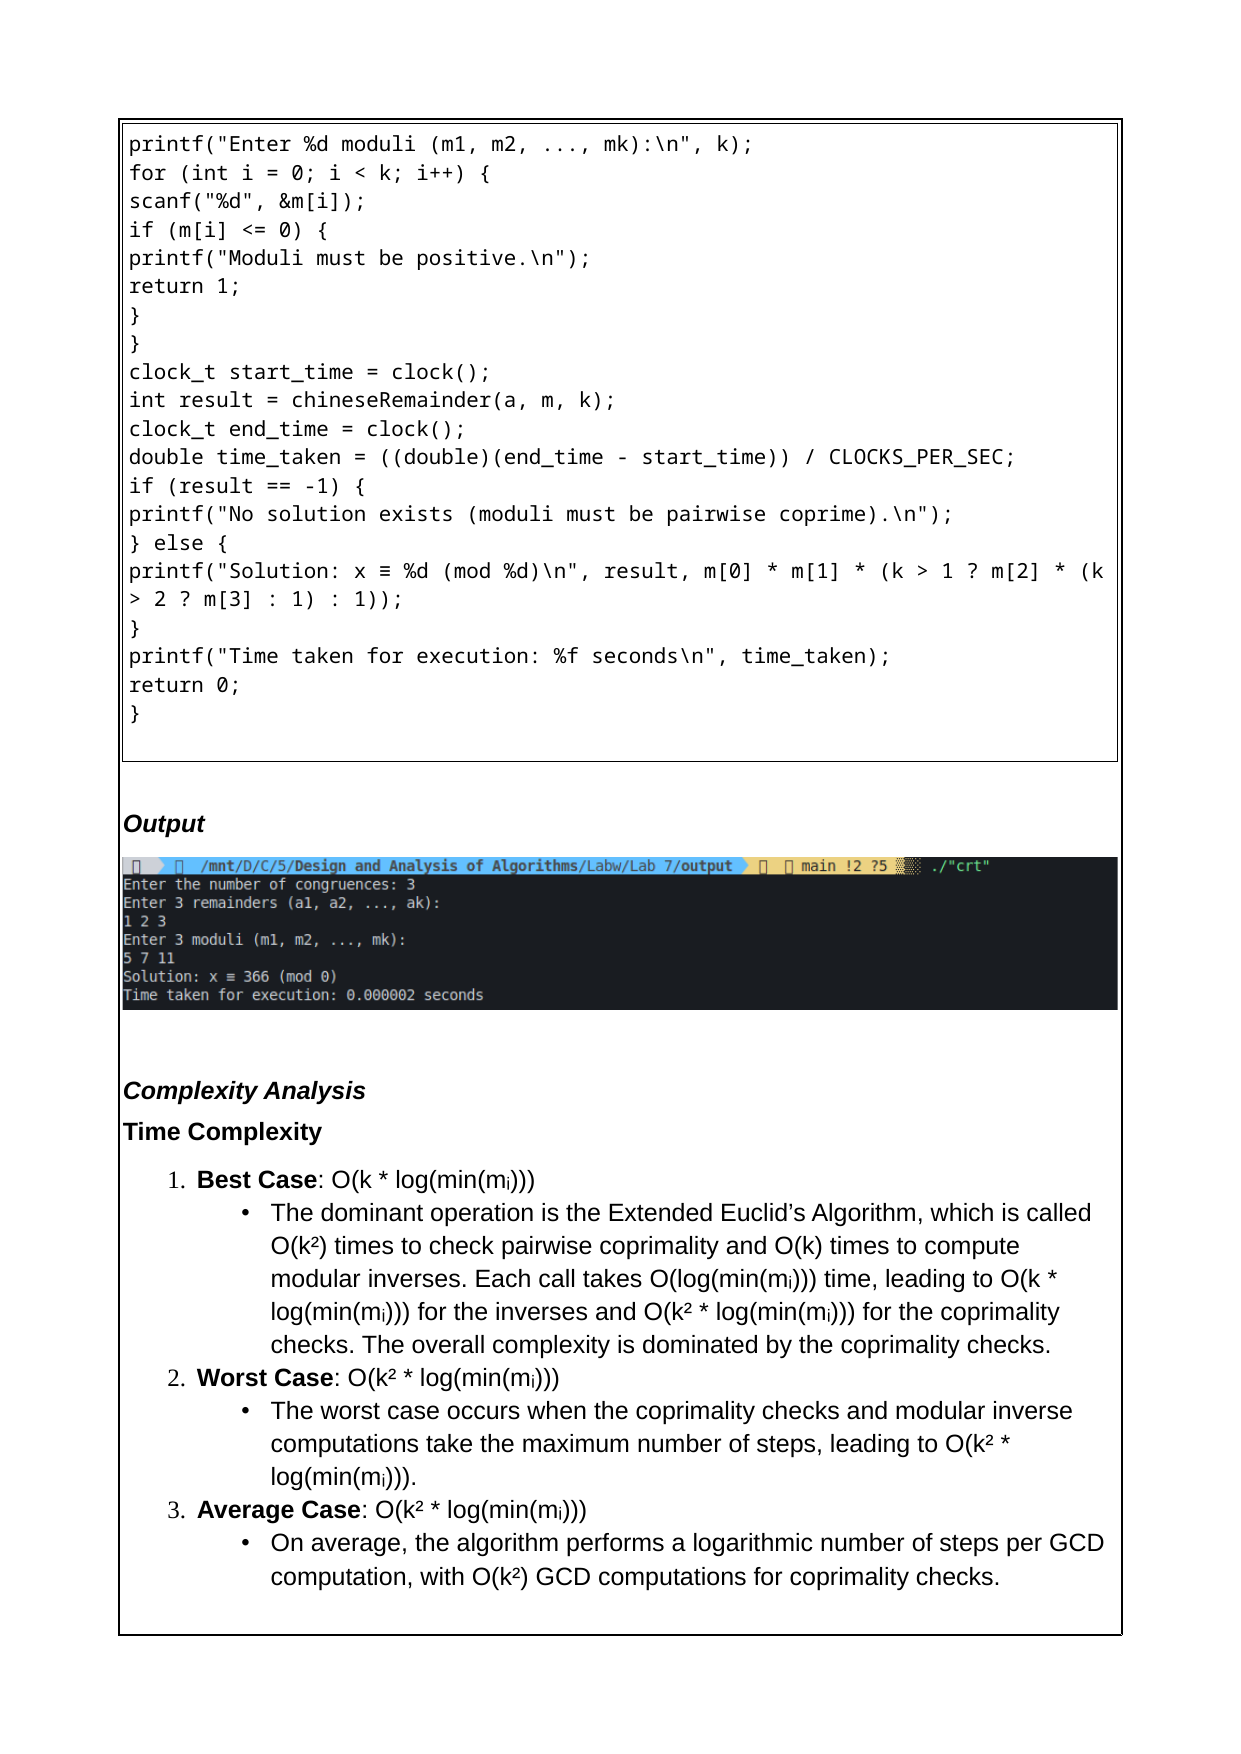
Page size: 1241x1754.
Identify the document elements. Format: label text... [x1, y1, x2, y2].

list The dominant operation is the Extended Euclid’s Algorithm, which is called O(k²) times to check pairwise coprimality and O(k) times to compute modular inverses. Each call takes O(log(min(mᵢ))) time, leading to O(k * log(min(mᵢ))) for the inverses and O(k² * log(min(mᵢ))) for the coprimality checks. The overall complexity is dominated by the coprimality checks. [241, 1198, 1118, 1359]
picture [122, 857, 1118, 1010]
list On average, the algorithm performs a logarithmic number of steps per GCD computation, with O(k²) GCD computations for coprimality checks. [241, 1528, 1118, 1590]
subtitle Complexity Analysis [123, 1076, 1118, 1104]
table_header printf("Enter %d moduli (m1, m2, ..., mk):\n", k); for (int i = 0; i < k; i++) { scanf("%d", &m[i]); if (m[i] <= 0) { printf("Moduli must be positive.\n"); return 1; } } clock_t start_time = clock(); int result = chineseRemainder(a, m, k); clock_t end_time = clock(); double time_taken = ((double)(end_time - start_time)) / CLOCKS_PER_SEC; if (result == -1) { printf("No solution exists (moduli must be pairwise coprime).\n"); } else { printf("Solution: x ≡ %d (mod %d)\n", result, m[0] * m[1] * (k > 1 ? m[2] * (k > 2 ? m[3] : 1) : 1)); } printf("Time taken for execution: %f seconds\n", time_taken); return 0; } [123, 124, 1117, 761]
list Best Case: O(k * log(min(mᵢ))) [167, 1164, 1118, 1193]
text Output [123, 809, 1118, 838]
list The worst case occurs when the coprimality checks and modular inverse computations take the maximum number of steps, leading to O(k² * log(min(mᵢ))). [241, 1396, 1118, 1491]
text Time Complexity [123, 1117, 1118, 1146]
list Worst Case: O(k² * log(min(mᵢ))) [167, 1363, 1118, 1392]
list Average Case: O(k² * log(min(mᵢ))) [167, 1495, 1118, 1524]
